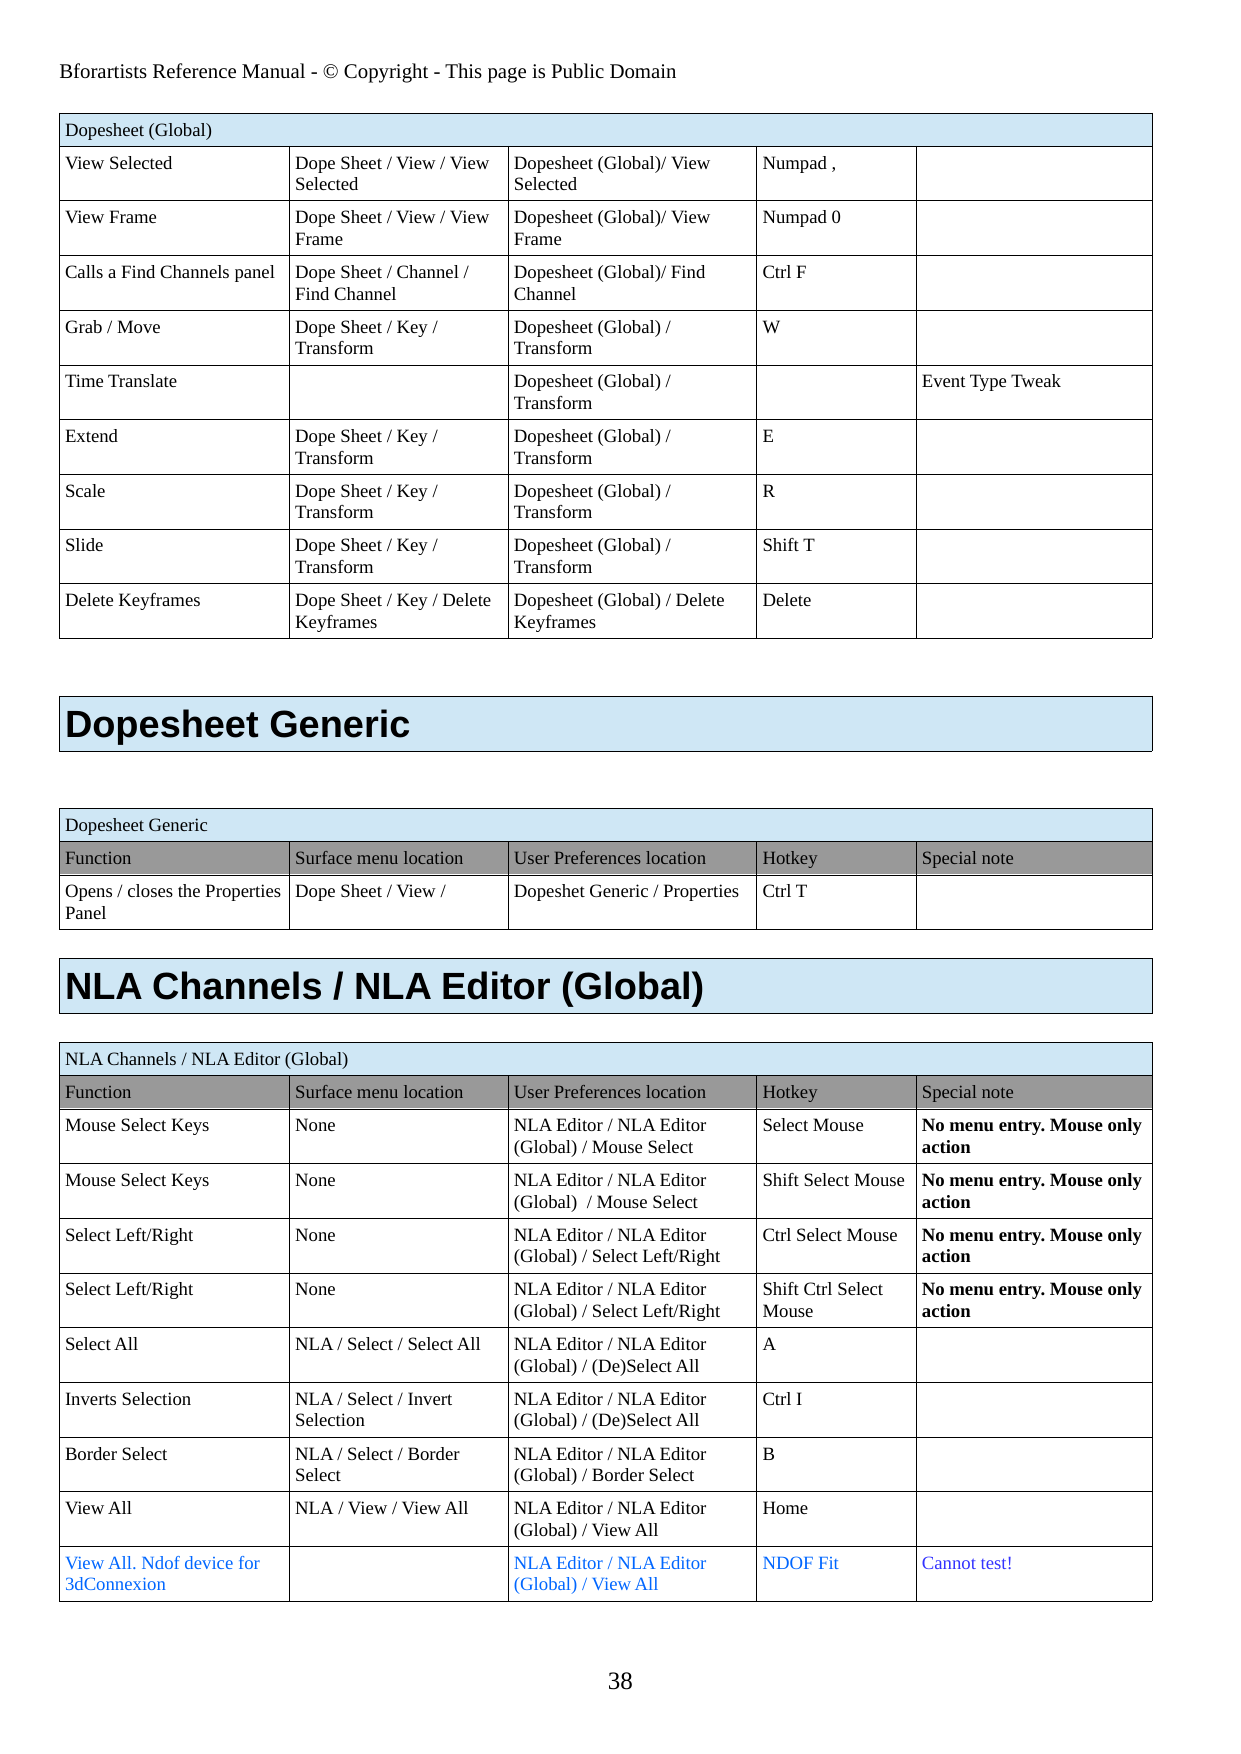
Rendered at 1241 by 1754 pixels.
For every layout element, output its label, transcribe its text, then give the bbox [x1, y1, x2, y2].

table_cell Special note [917, 1076, 1152, 1108]
table_cell User Preferences location [509, 1076, 756, 1108]
table_cell Numpad , [757, 147, 916, 200]
table_cell Numpad 0 [757, 201, 916, 255]
table_header Dopesheet (Global) [60, 114, 1152, 146]
table_cell [757, 366, 916, 419]
table_header Dopesheet Generic [60, 697, 1152, 751]
table_cell NLA Editor / NLA Editor (Global) / Mouse Select [509, 1164, 756, 1218]
table_cell Extend [60, 420, 289, 474]
table_cell NLA / Select / Border Select [290, 1438, 508, 1491]
table_cell None [290, 1164, 508, 1218]
table_cell Shift T [757, 530, 916, 583]
table_cell No menu entry. Mouse only action [917, 1274, 1152, 1327]
table_cell Shift Ctrl Select Mouse [757, 1274, 916, 1327]
table_cell NLA / Select / Select All [290, 1328, 508, 1382]
table_cell Surface menu location [290, 1076, 508, 1108]
table_cell Border Select [60, 1438, 289, 1491]
table_cell [917, 1492, 1152, 1546]
table_cell Select Mouse [757, 1110, 916, 1163]
table_cell Function [60, 1076, 289, 1108]
table_cell Shift Select Mouse [757, 1164, 916, 1218]
table_cell [917, 475, 1152, 528]
table_cell Dope Sheet / Channel / Find Channel [290, 256, 508, 310]
table_header NLA Channels / NLA Editor (Global) [60, 1043, 1152, 1075]
table_cell A [757, 1328, 916, 1382]
table_cell View All [60, 1492, 289, 1546]
table_cell Delete Keyframes [60, 584, 289, 638]
table_cell [917, 530, 1152, 583]
table_cell NLA Editor / NLA Editor (Global) / View All [509, 1492, 756, 1546]
table_cell R [757, 475, 916, 528]
table_cell Function [60, 842, 289, 874]
table_cell Dope Sheet / View / [290, 876, 508, 929]
table_cell Mouse Select Keys [60, 1164, 289, 1218]
table_cell Special note [917, 842, 1152, 874]
table_cell [290, 366, 508, 419]
table_cell Ctrl Select Mouse [757, 1219, 916, 1272]
table_cell Dope Sheet / Key / Delete Keyframes [290, 584, 508, 638]
table_cell NLA Editor / NLA Editor (Global) / (De)Select All [509, 1383, 756, 1437]
table_cell View All. Ndof device for 3dConnexion [60, 1547, 289, 1601]
table_cell Dope Sheet / Key / Transform [290, 420, 508, 474]
table_cell [917, 311, 1152, 364]
table_cell Select Left/Right [60, 1274, 289, 1327]
table_cell NLA Editor / NLA Editor (Global) / (De)Select All [509, 1328, 756, 1382]
table_cell Dope Sheet / View / View Frame [290, 201, 508, 255]
table_cell NLA / Select / Invert Selection [290, 1383, 508, 1437]
table_cell Dope Sheet / Key / Transform [290, 311, 508, 364]
table_cell Dopesheet (Global) / Transform [509, 311, 756, 364]
table_header Dopesheet Generic [60, 809, 1152, 841]
table_header NLA Channels / NLA Editor (Global) [60, 959, 1152, 1013]
table_cell None [290, 1110, 508, 1163]
table_cell NLA Editor / NLA Editor (Global) / Border Select [509, 1438, 756, 1491]
table_cell No menu entry. Mouse only action [917, 1219, 1152, 1272]
table_cell Inverts Selection [60, 1383, 289, 1437]
table_cell Time Translate [60, 366, 289, 419]
table_cell None [290, 1219, 508, 1272]
table_cell View Selected [60, 147, 289, 200]
table_cell Select Left/Right [60, 1219, 289, 1272]
table_cell NLA Editor / NLA Editor (Global) / Mouse Select [509, 1110, 756, 1163]
table_cell Ctrl F [757, 256, 916, 310]
table_cell Dopesheet (Global) / Delete Keyframes [509, 584, 756, 638]
table_cell [917, 256, 1152, 310]
table_cell Surface menu location [290, 842, 508, 874]
table_cell Slide [60, 530, 289, 583]
table_cell No menu entry. Mouse only action [917, 1164, 1152, 1218]
table_cell Calls a Find Channels panel [60, 256, 289, 310]
table_cell NLA Editor / NLA Editor (Global) / View All [509, 1547, 756, 1601]
table_cell [917, 147, 1152, 200]
table_cell [917, 420, 1152, 474]
table_cell Scale [60, 475, 289, 528]
table_cell [917, 1438, 1152, 1491]
table_cell No menu entry. Mouse only action [917, 1110, 1152, 1163]
table_cell Dope Sheet / Key / Transform [290, 530, 508, 583]
table_cell Hotkey [757, 1076, 916, 1108]
table_cell View Frame [60, 201, 289, 255]
table_cell User Preferences location [509, 842, 756, 874]
table_cell Dope Sheet / Key / Transform [290, 475, 508, 528]
table_cell Dopesheet (Global) / Transform [509, 366, 756, 419]
table_cell Delete [757, 584, 916, 638]
table_cell Dopeshet Generic / Properties [509, 876, 756, 929]
table_cell Dope Sheet / View / View Selected [290, 147, 508, 200]
table_cell [917, 584, 1152, 638]
table_cell Cannot test! [917, 1547, 1152, 1601]
table_cell Select All [60, 1328, 289, 1382]
table_cell [290, 1547, 508, 1601]
table_cell Ctrl I [757, 1383, 916, 1437]
table_cell Dopesheet (Global) / Transform [509, 420, 756, 474]
table_cell NLA / View / View All [290, 1492, 508, 1546]
table_cell W [757, 311, 916, 364]
table_cell [917, 201, 1152, 255]
table_cell Mouse Select Keys [60, 1110, 289, 1163]
table_cell NLA Editor / NLA Editor (Global) / Select Left/Right [509, 1219, 756, 1272]
table_cell Ctrl T [757, 876, 916, 929]
table_cell [917, 1328, 1152, 1382]
table_cell Dopesheet (Global) / Transform [509, 475, 756, 528]
table_cell [917, 876, 1152, 929]
table_cell B [757, 1438, 916, 1491]
table_cell Home [757, 1492, 916, 1546]
table_cell Event Type Tweak [917, 366, 1152, 419]
table_cell Hotkey [757, 842, 916, 874]
table_cell Opens / closes the Properties Panel [60, 876, 289, 929]
table_cell NLA Editor / NLA Editor (Global) / Select Left/Right [509, 1274, 756, 1327]
table_cell [917, 1383, 1152, 1437]
table_cell Dopesheet (Global)/ Find Channel [509, 256, 756, 310]
table_cell None [290, 1274, 508, 1327]
table_cell Grab / Move [60, 311, 289, 364]
table_cell Dopesheet (Global)/ View Selected [509, 147, 756, 200]
table_cell NDOF Fit [757, 1547, 916, 1601]
table_cell Dopesheet (Global) / Transform [509, 530, 756, 583]
table_cell Dopesheet (Global)/ View Frame [509, 201, 756, 255]
table_cell E [757, 420, 916, 474]
